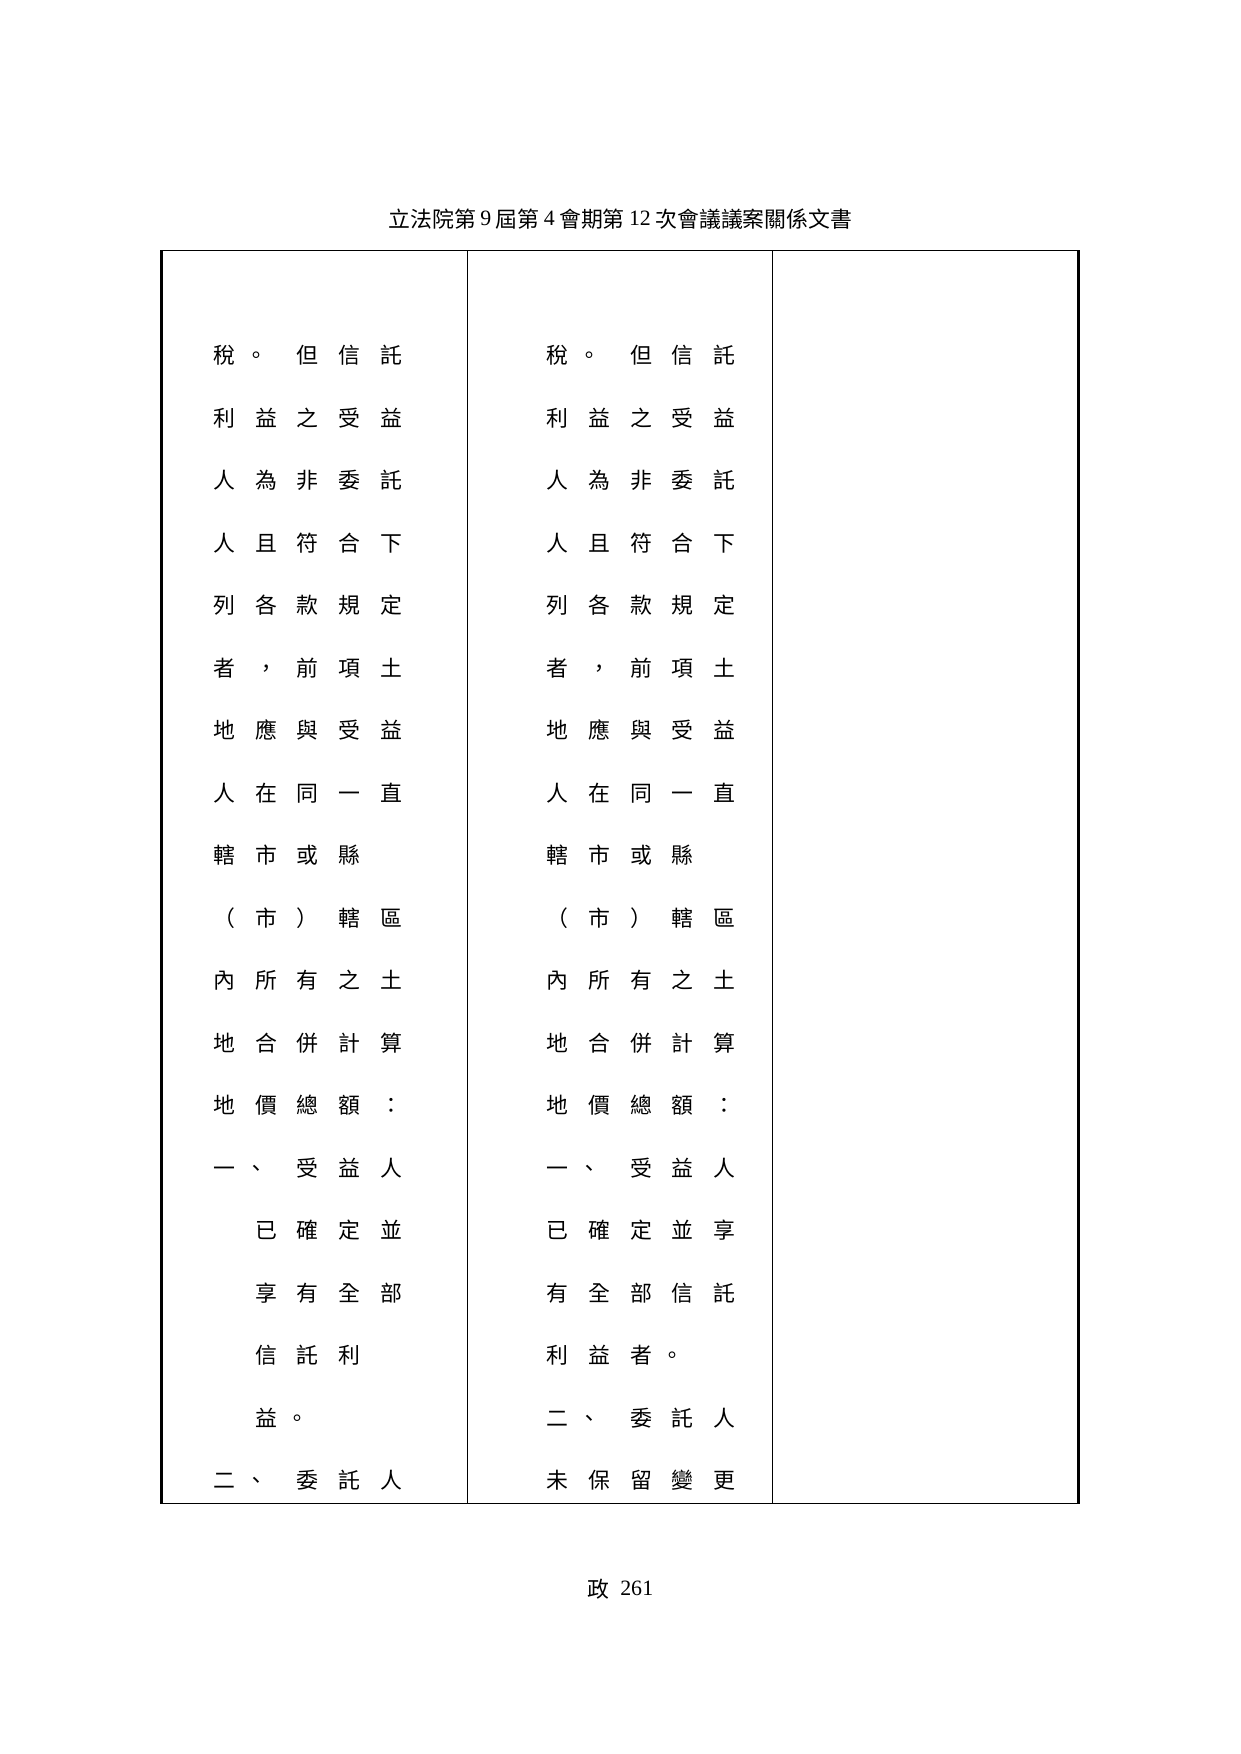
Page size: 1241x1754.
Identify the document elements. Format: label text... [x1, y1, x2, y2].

table_cell [773, 251, 1077, 1503]
table_cell 稅。但信託利益之受益人為非委託人且符合下列各款規定者，前項土地應與受益人在同一直轄市或縣（市）轄區內所有之土地合併計算地價總額： 一、受益人已確定並享有全部信託利益。 二、委託人 [163, 251, 467, 1503]
table_cell 稅。但信託利益之受益人為非委託人且符合下列各款規定者，前項土地應與受益人在同一直轄市或縣（市）轄區內所有之土地合併計算地價總額： 一、受益人已確定並享有全部信託利益者。 二、委託人未保留變更 [468, 251, 772, 1503]
